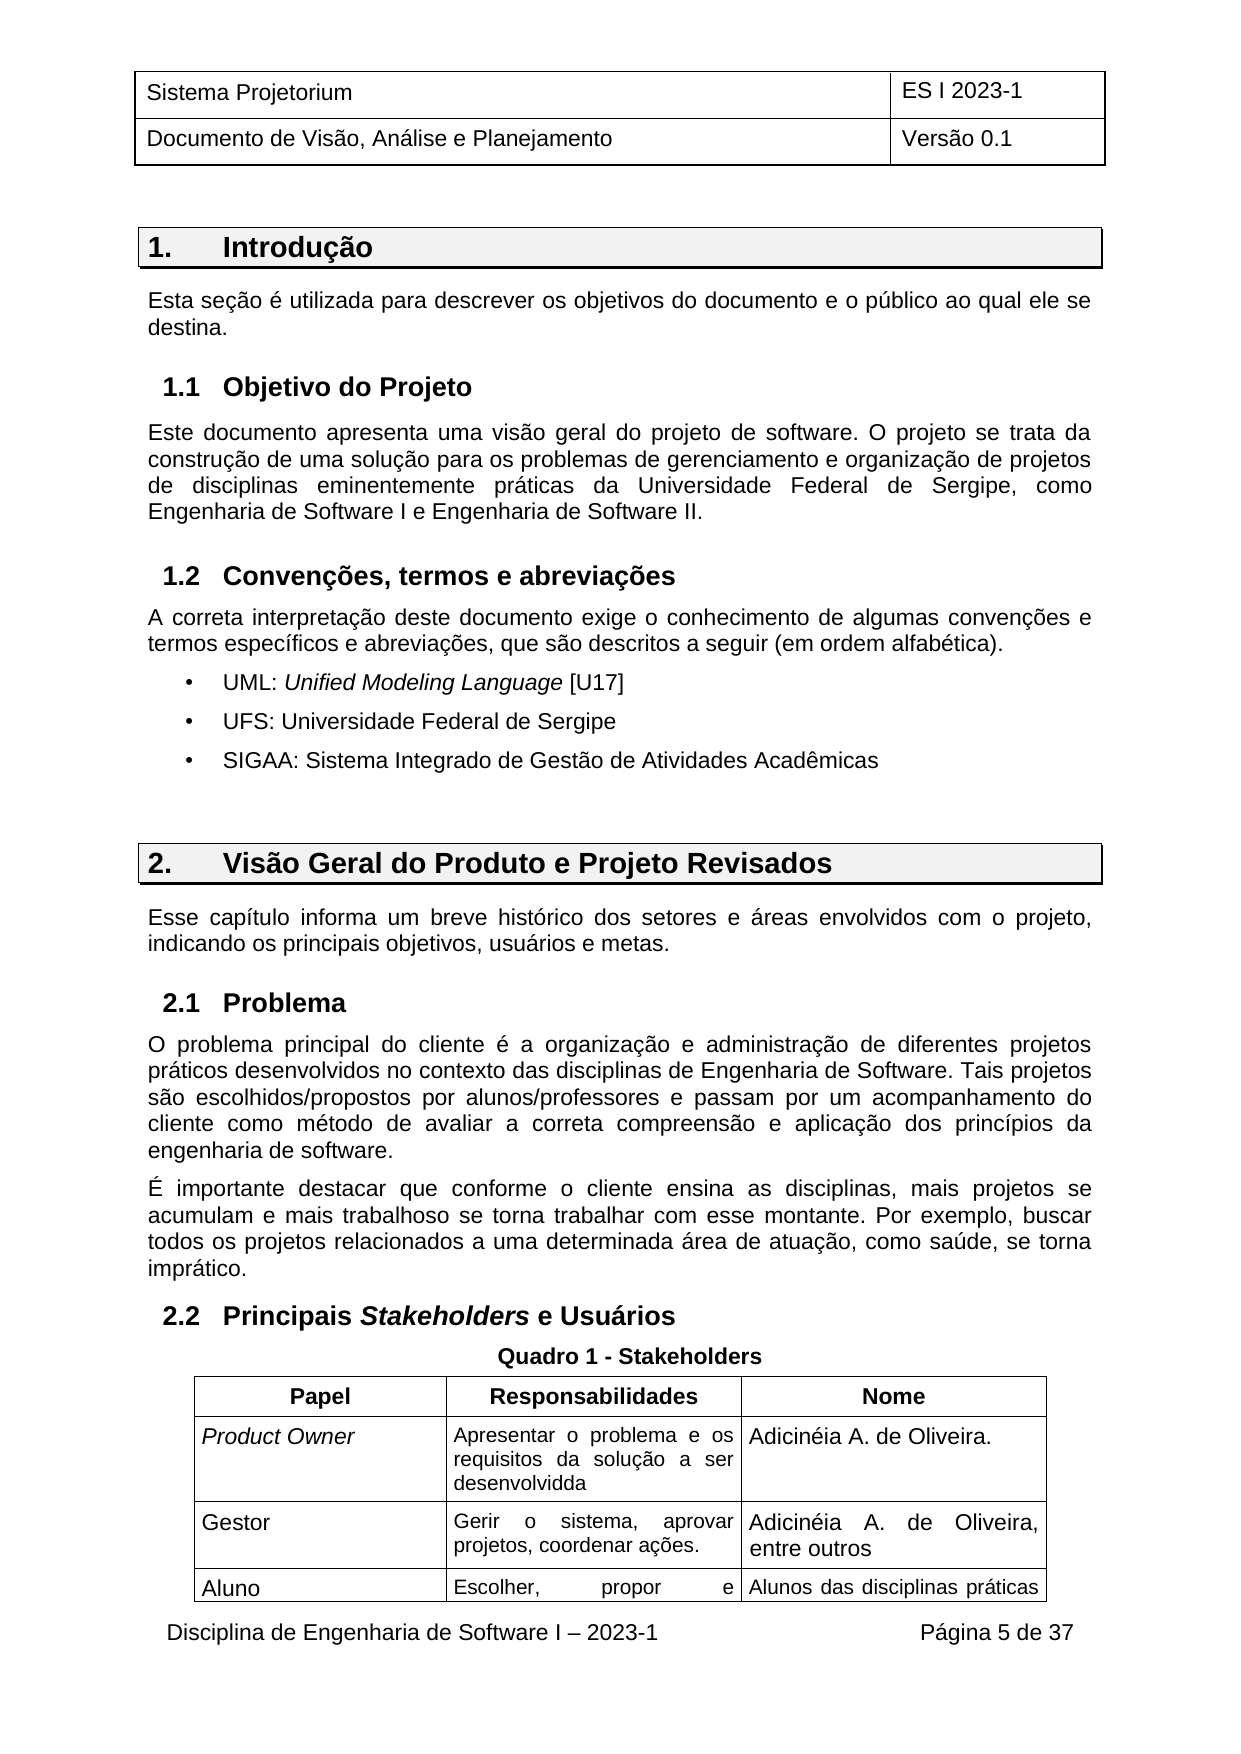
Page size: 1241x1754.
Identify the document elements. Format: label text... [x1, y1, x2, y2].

list UML: Unified Modeling Language [U17] [185, 669, 1092, 695]
text É importante destacar que conforme o cliente ensina as disciplinas, mais projetos se acumulam e mais trabalhoso se torna trabalhar com esse montante. Por exemplo, buscar todos os projetos relacionados a uma determinada área de atuação, como saúde, se torna imprático. [148, 1175, 1092, 1281]
table_cell Product Owner [195, 1417, 446, 1501]
subtitle Convenções, termos e abreviações [162, 560, 1092, 591]
text Esta seção é utilizada para descrever os objetivos do documento e o público ao qual ele se destina. [148, 287, 1092, 340]
table_cell Gerir o sistema, aprovar projetos, coordenar ações. [447, 1502, 741, 1567]
list UFS: Universidade Federal de Sergipe [185, 708, 1092, 734]
subtitle Objetivo do Projeto [162, 371, 1092, 403]
subtitle Problema [162, 987, 1092, 1019]
table_cell Escolher, propor e [447, 1569, 741, 1601]
table_cell Apresentar o problema e os requisitos da solução a ser desenvolvidda [447, 1417, 741, 1501]
table_cell Gestor [195, 1502, 446, 1567]
text O problema principal do cliente é a organização e administração de diferentes projetos práticos desenvolvidos no contexto das disciplinas de Engenharia de Software. Tais projetos são escolhidos/propostos por alunos/professores e passam por um acompanhamento do cliente como método de avaliar a correta compreensão e aplicação dos princípios da engenharia de software. [148, 1031, 1092, 1163]
subtitle Principais Stakeholders e Usuários [162, 1299, 1092, 1331]
text Este documento apresenta uma visão geral do projeto de software. O projeto se trata da construção de uma solução para os problemas de gerenciamento e organização de projetos de disciplinas eminentemente práticas da Universidade Federal de Sergipe, como Engenharia de Software I e Engenharia de Software II. [148, 419, 1092, 525]
text Esse capítulo informa um breve histórico dos setores e áreas envolvidos com o projeto, indicando os principais objetivos, usuários e metas. [148, 903, 1092, 956]
table_cell Adicinéia A. de Oliveira, entre outros [742, 1502, 1046, 1567]
table_header Responsabilidades [447, 1377, 741, 1416]
subtitle Introdução [139, 228, 1101, 266]
subtitle Visão Geral do Produto e Projeto Revisados [139, 844, 1101, 882]
text Quadro 1 - Stakeholders [148, 1343, 1112, 1370]
text A correta interpretação deste documento exige o conhecimento de algumas convenções e termos específicos e abreviações, que são descritos a seguir (em ordem alfabética). [148, 604, 1092, 657]
table_cell Alunos das disciplinas práticas [742, 1569, 1046, 1601]
list SIGAA: Sistema Integrado de Gestão de Atividades Acadêmicas [185, 747, 1092, 773]
table_header Nome [742, 1377, 1046, 1416]
table_cell Aluno [195, 1569, 446, 1601]
table_header Papel [195, 1377, 446, 1416]
table_cell Adicinéia A. de Oliveira. [742, 1417, 1046, 1501]
